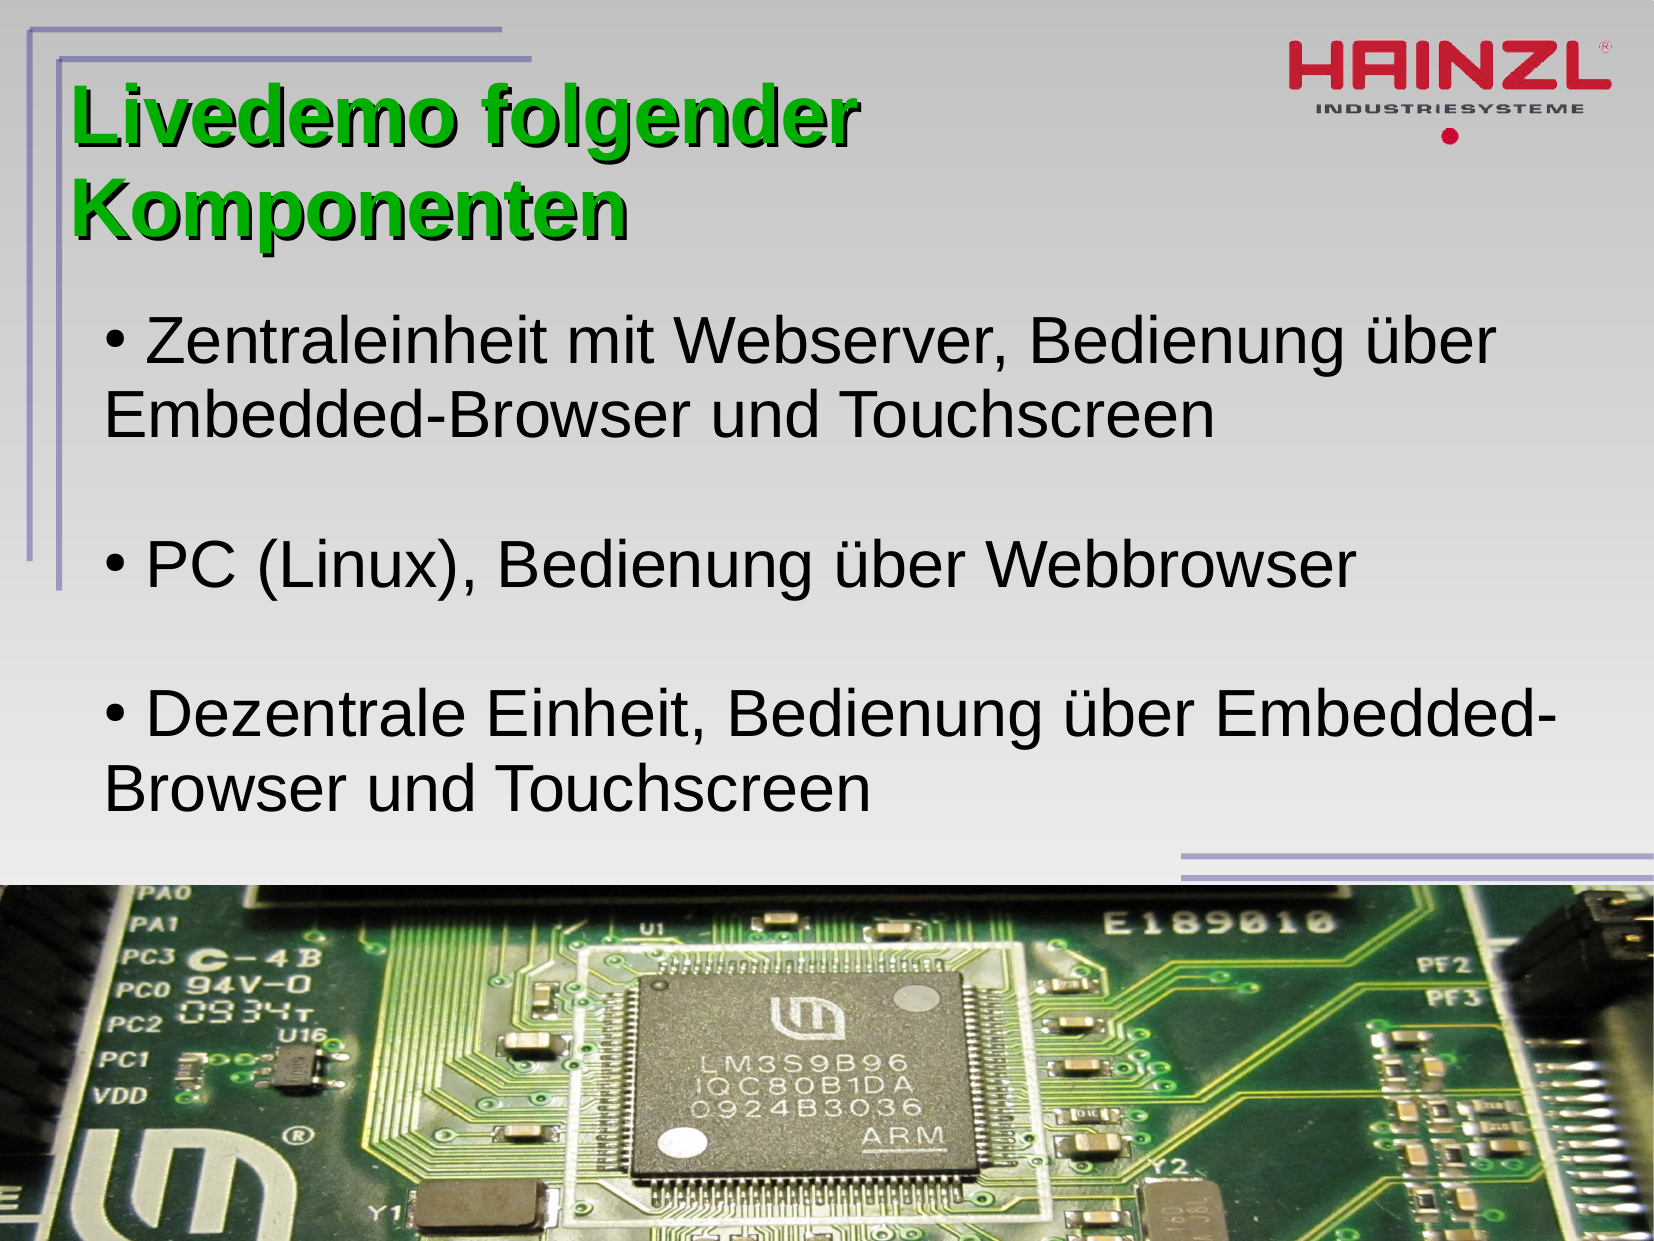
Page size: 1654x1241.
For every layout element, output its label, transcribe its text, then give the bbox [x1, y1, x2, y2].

picture [1269, 29, 1625, 153]
picture [0, 951, 1654, 1093]
text_box Livedemo folgender Komponenten [54, 61, 1034, 263]
text_box Zentraleinheit mit Webserver, Bedienung über Embedded-Browser und Touchscreen PC (Linux), Bedienung über Webbrowser Dezentrale Einheit, Bedienung über Embedded-Browser und Touchscreen [88, 295, 1595, 834]
